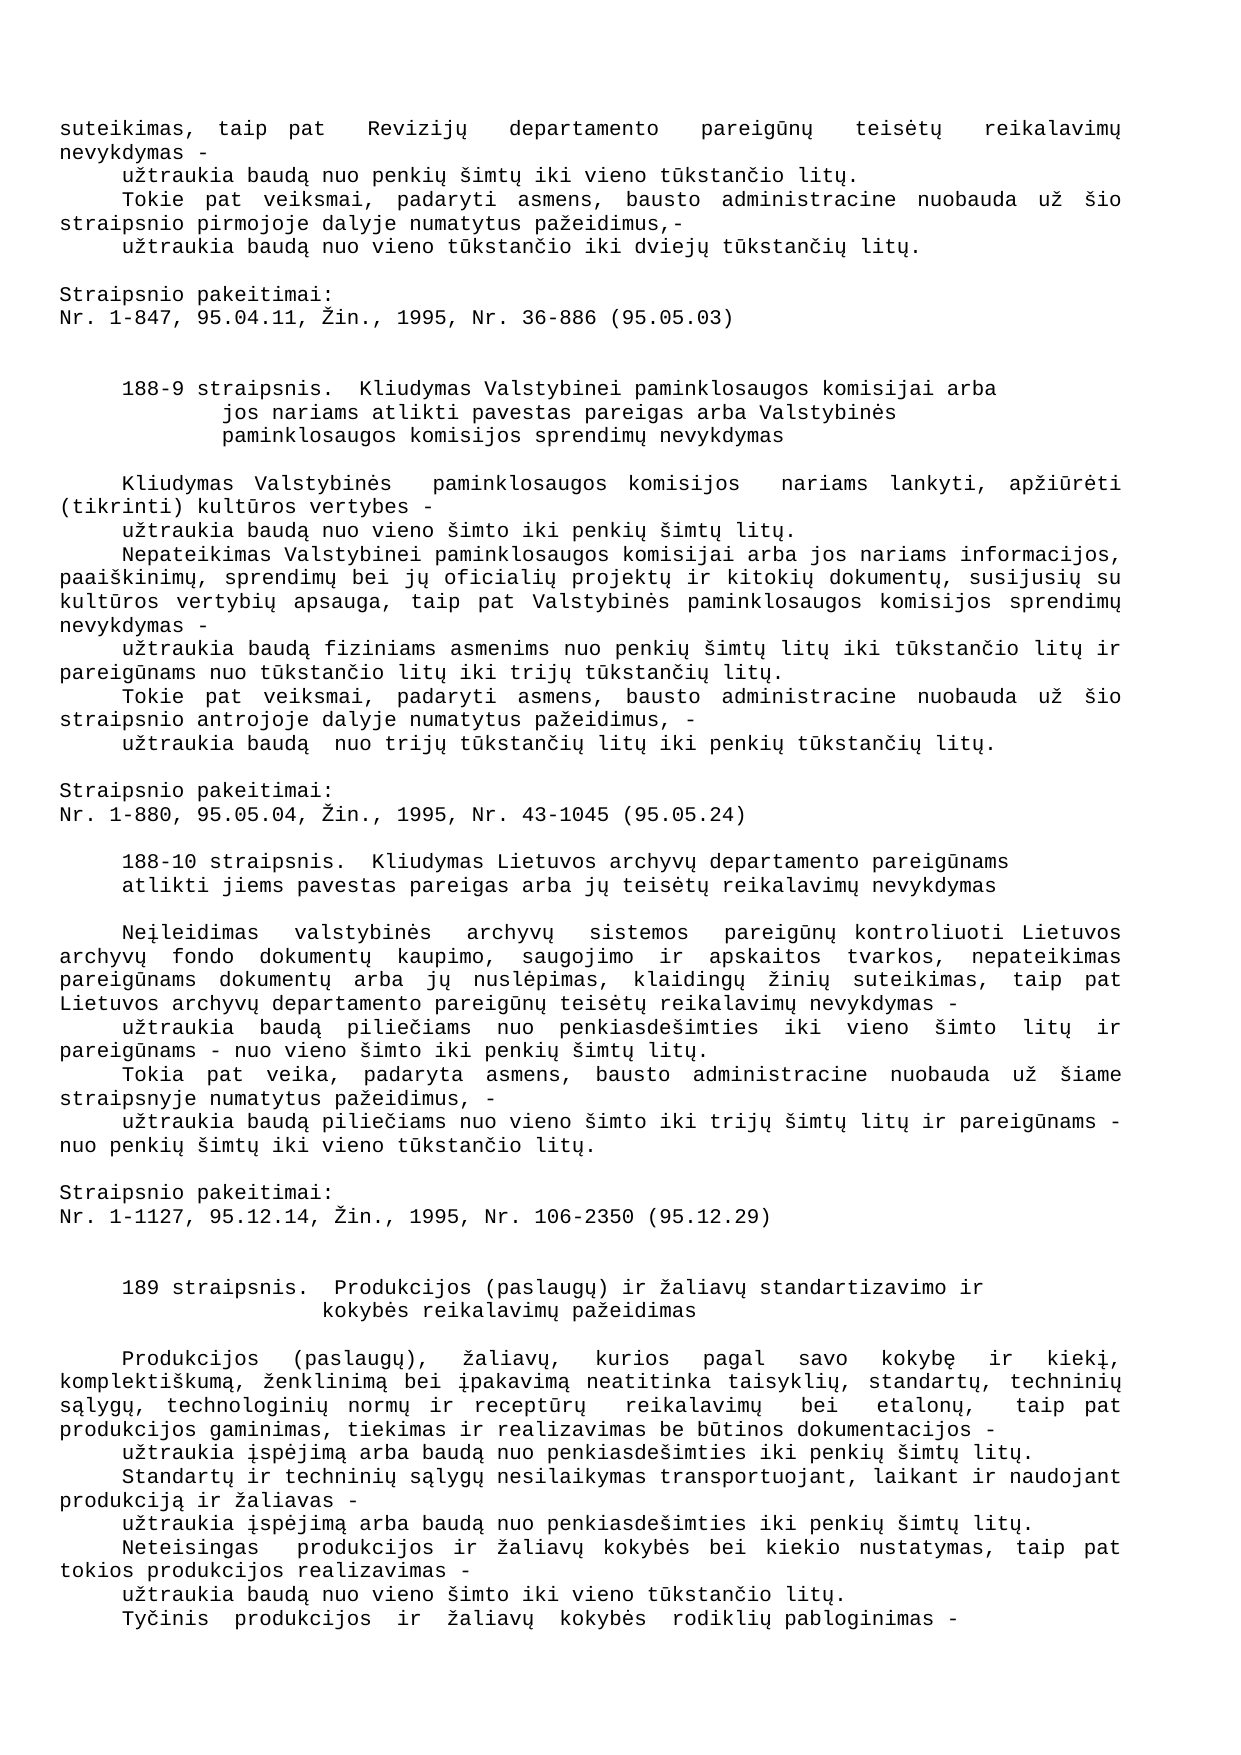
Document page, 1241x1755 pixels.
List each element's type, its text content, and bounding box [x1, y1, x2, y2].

text Nr. 1-1127, 95.12.14, Žin., 1995, Nr. 106-2350 (95.12.29) [59, 1206, 1122, 1229]
text Tokie pat veiksmai, padaryti asmens, bausto administracine nuobauda už šio straipsnio antrojoje dalyje numatytus pažeidimus, - [59, 686, 1122, 733]
text Tokie pat veiksmai, padaryti asmens, bausto administracine nuobauda už šio straipsnio pirmojoje dalyje numatytus pažeidimus,- [59, 189, 1122, 236]
text 188-9 straipsnis. Kliudymas Valstybinei paminklosaugos komisijai arba [59, 378, 1122, 402]
text užtraukia baudą piliečiams nuo penkiasdešimties iki vieno šimto litų ir pareigūnams - nuo vieno šimto iki penkių šimtų litų. [59, 1017, 1122, 1064]
text 188-10 straipsnis. Kliudymas Lietuvos archyvų departamento pareigūnams [59, 851, 1122, 875]
text Straipsnio pakeitimai: [59, 284, 1122, 307]
text užtraukia baudą nuo vieno šimto iki penkių šimtų litų. [59, 520, 1122, 544]
text užtraukia baudą nuo vieno tūkstančio iki dviejų tūkstančių litų. [59, 236, 1122, 260]
text užtraukia baudą piliečiams nuo vieno šimto iki trijų šimtų litų ir pareigūnams - nuo penkių šimtų iki vieno tūkstančio litų. [59, 1111, 1122, 1158]
text Neteisingas produkcijos ir žaliavų kokybės bei kiekio nustatymas, taip pat tokios produkcijos realizavimas - [59, 1537, 1122, 1584]
text užtraukia baudą nuo vieno šimto iki vieno tūkstančio litų. [59, 1584, 1122, 1608]
text Nepateikimas Valstybinei paminklosaugos komisijai arba jos nariams informacijos, paaiškinimų, sprendimų bei jų oficialių projektų ir kitokių dokumentų, susijusių su kultūros vertybių apsauga, taip pat Valstybinės paminklosaugos komisijos sprendimų nevykdymas - [59, 544, 1122, 638]
text užtraukia įspėjimą arba baudą nuo penkiasdešimties iki penkių šimtų litų. [59, 1513, 1122, 1537]
text Nr. 1-880, 95.05.04, Žin., 1995, Nr. 43-1045 (95.05.24) [59, 804, 1122, 827]
text Neįleidimas valstybinės archyvų sistemos pareigūnų kontroliuoti Lietuvos archyvų fondo dokumentų kaupimo, saugojimo ir apskaitos tvarkos, nepateikimas pareigūnams dokumentų arba jų nuslėpimas, klaidingų žinių suteikimas, taip pat Lietuvos archyvų departamento pareigūnų teisėtų reikalavimų nevykdymas - [59, 922, 1122, 1017]
text Tokia pat veika, padaryta asmens, bausto administracine nuobauda už šiame straipsnyje numatytus pažeidimus, - [59, 1064, 1122, 1111]
text užtraukia baudą nuo trijų tūkstančių litų iki penkių tūkstančių litų. [59, 733, 1122, 757]
text Straipsnio pakeitimai: [59, 780, 1122, 804]
text Tyčinis produkcijos ir žaliavų kokybės rodiklių pabloginimas - [59, 1608, 1122, 1631]
text Straipsnio pakeitimai: [59, 1182, 1122, 1206]
text kokybės reikalavimų pažeidimas [59, 1300, 1122, 1324]
text Produkcijos (paslaugų), žaliavų, kurios pagal savo kokybę ir kiekį, komplektiškumą, ženklinimą bei įpakavimą neatitinka taisyklių, standartų, techninių sąlygų, technologinių normų ir receptūrų reikalavimų bei etalonų, taip pat produkcijos gaminimas, tiekimas ir realizavimas be būtinos dokumentacijos - [59, 1348, 1122, 1442]
text jos nariams atlikti pavestas pareigas arba Valstybinės [59, 402, 1122, 426]
text 189 straipsnis. Produkcijos (paslaugų) ir žaliavų standartizavimo ir [59, 1277, 1122, 1300]
text paminklosaugos komisijos sprendimų nevykdymas [59, 426, 1122, 449]
text užtraukia baudą fiziniams asmenims nuo penkių šimtų litų iki tūkstančio litų ir pareigūnams nuo tūkstančio litų iki trijų tūkstančių litų. [59, 638, 1122, 686]
text atlikti jiems pavestas pareigas arba jų teisėtų reikalavimų nevykdymas [59, 875, 1122, 898]
text Nr. 1-847, 95.04.11, Žin., 1995, Nr. 36-886 (95.05.03) [59, 307, 1122, 331]
text užtraukia įspėjimą arba baudą nuo penkiasdešimties iki penkių šimtų litų. [59, 1442, 1122, 1466]
text Standartų ir techninių sąlygų nesilaikymas transportuojant, laikant ir naudojant produkciją ir žaliavas - [59, 1466, 1122, 1513]
text užtraukia baudą nuo penkių šimtų iki vieno tūkstančio litų. [59, 165, 1122, 189]
text Kliudymas Valstybinės paminklosaugos komisijos nariams lankyti, apžiūrėti (tikrinti) kultūros vertybes - [59, 473, 1122, 520]
text suteikimas, taip pat Revizijų departamento pareigūnų teisėtų reikalavimų nevykdymas - [59, 118, 1122, 165]
